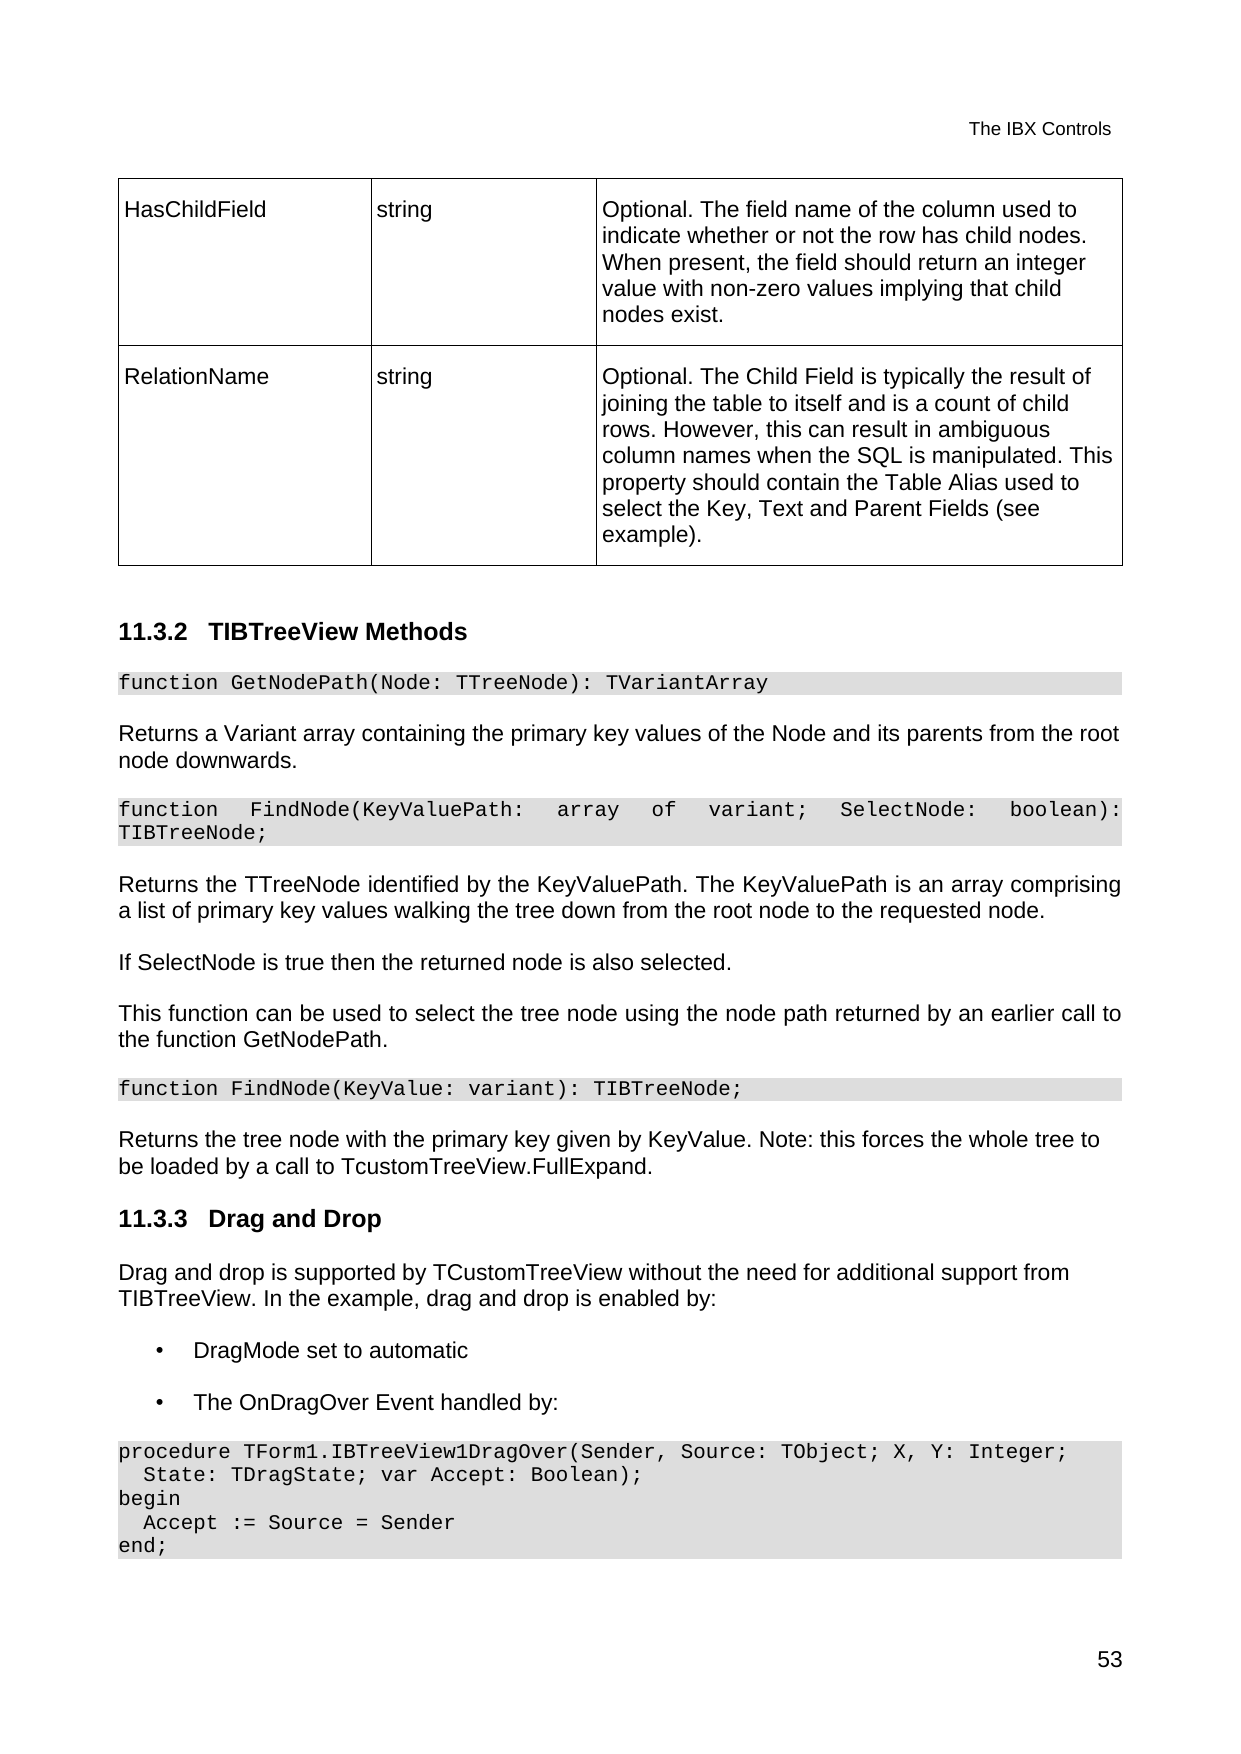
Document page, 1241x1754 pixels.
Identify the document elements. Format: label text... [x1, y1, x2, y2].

subtitle TIBTreeView Methods [118, 617, 1122, 646]
text State: TDragState; var Accept: Boolean); [118, 1464, 1122, 1488]
list DragMode set to automatic [156, 1337, 1122, 1363]
text This function can be used to select the tree node using the node path returned by an earlier call to the function GetNodePath. [118, 1000, 1122, 1053]
text Returns a Variant array containing the primary key values of the Node and its parents from the root node downwards. [118, 720, 1122, 773]
table_cell string [372, 179, 596, 345]
text Returns the tree node with the primary key given by KeyValue. Note: this forces the whole tree to be loaded by a call to TcustomTreeView.FullExpand. [118, 1126, 1122, 1179]
text Accept := Source = Sender [118, 1512, 1122, 1535]
text Returns the TTreeNode identified by the KeyValuePath. The KeyValuePath is an array comprising a list of primary key values walking the tree down from the root node to the requested node. [118, 871, 1122, 923]
text procedure TForm1.IBTreeView1DragOver(Sender, Source: TObject; X, Y: Integer; [118, 1441, 1122, 1464]
text end; [118, 1535, 1122, 1559]
subtitle Drag and Drop [118, 1204, 1122, 1233]
table_cell HasChildField [119, 179, 371, 345]
text begin [118, 1488, 1122, 1512]
text function FindNode(KeyValue: variant): TIBTreeNode; [118, 1078, 1122, 1101]
list The OnDragOver Event handled by: [156, 1389, 1122, 1415]
table_cell string [372, 346, 596, 565]
table_cell Optional. The Child Field is typically the result of joining the table to itself and is a count of child rows. However, this can result in ambiguous column names when the SQL is manipulated. This property should contain the Table Alias used to select the Key, Text and Parent Fields (see example). [597, 346, 1122, 565]
text function FindNode(KeyValuePath: array of variant; SelectNode: boolean): TIBTreeNode; [118, 798, 1122, 846]
table_cell RelationName [119, 346, 371, 565]
text function GetNodePath(Node: TTreeNode): TVariantArray [118, 672, 1122, 695]
text Drag and drop is supported by TCustomTreeView without the need for additional support from TIBTreeView. In the example, drag and drop is enabled by: [118, 1259, 1122, 1311]
table_cell Optional. The field name of the column used to indicate whether or not the row has child nodes. When present, the field should return an integer value with non-zero values implying that child nodes exist. [597, 179, 1122, 345]
text If SelectNode is true then the returned node is also selected. [118, 948, 1122, 975]
